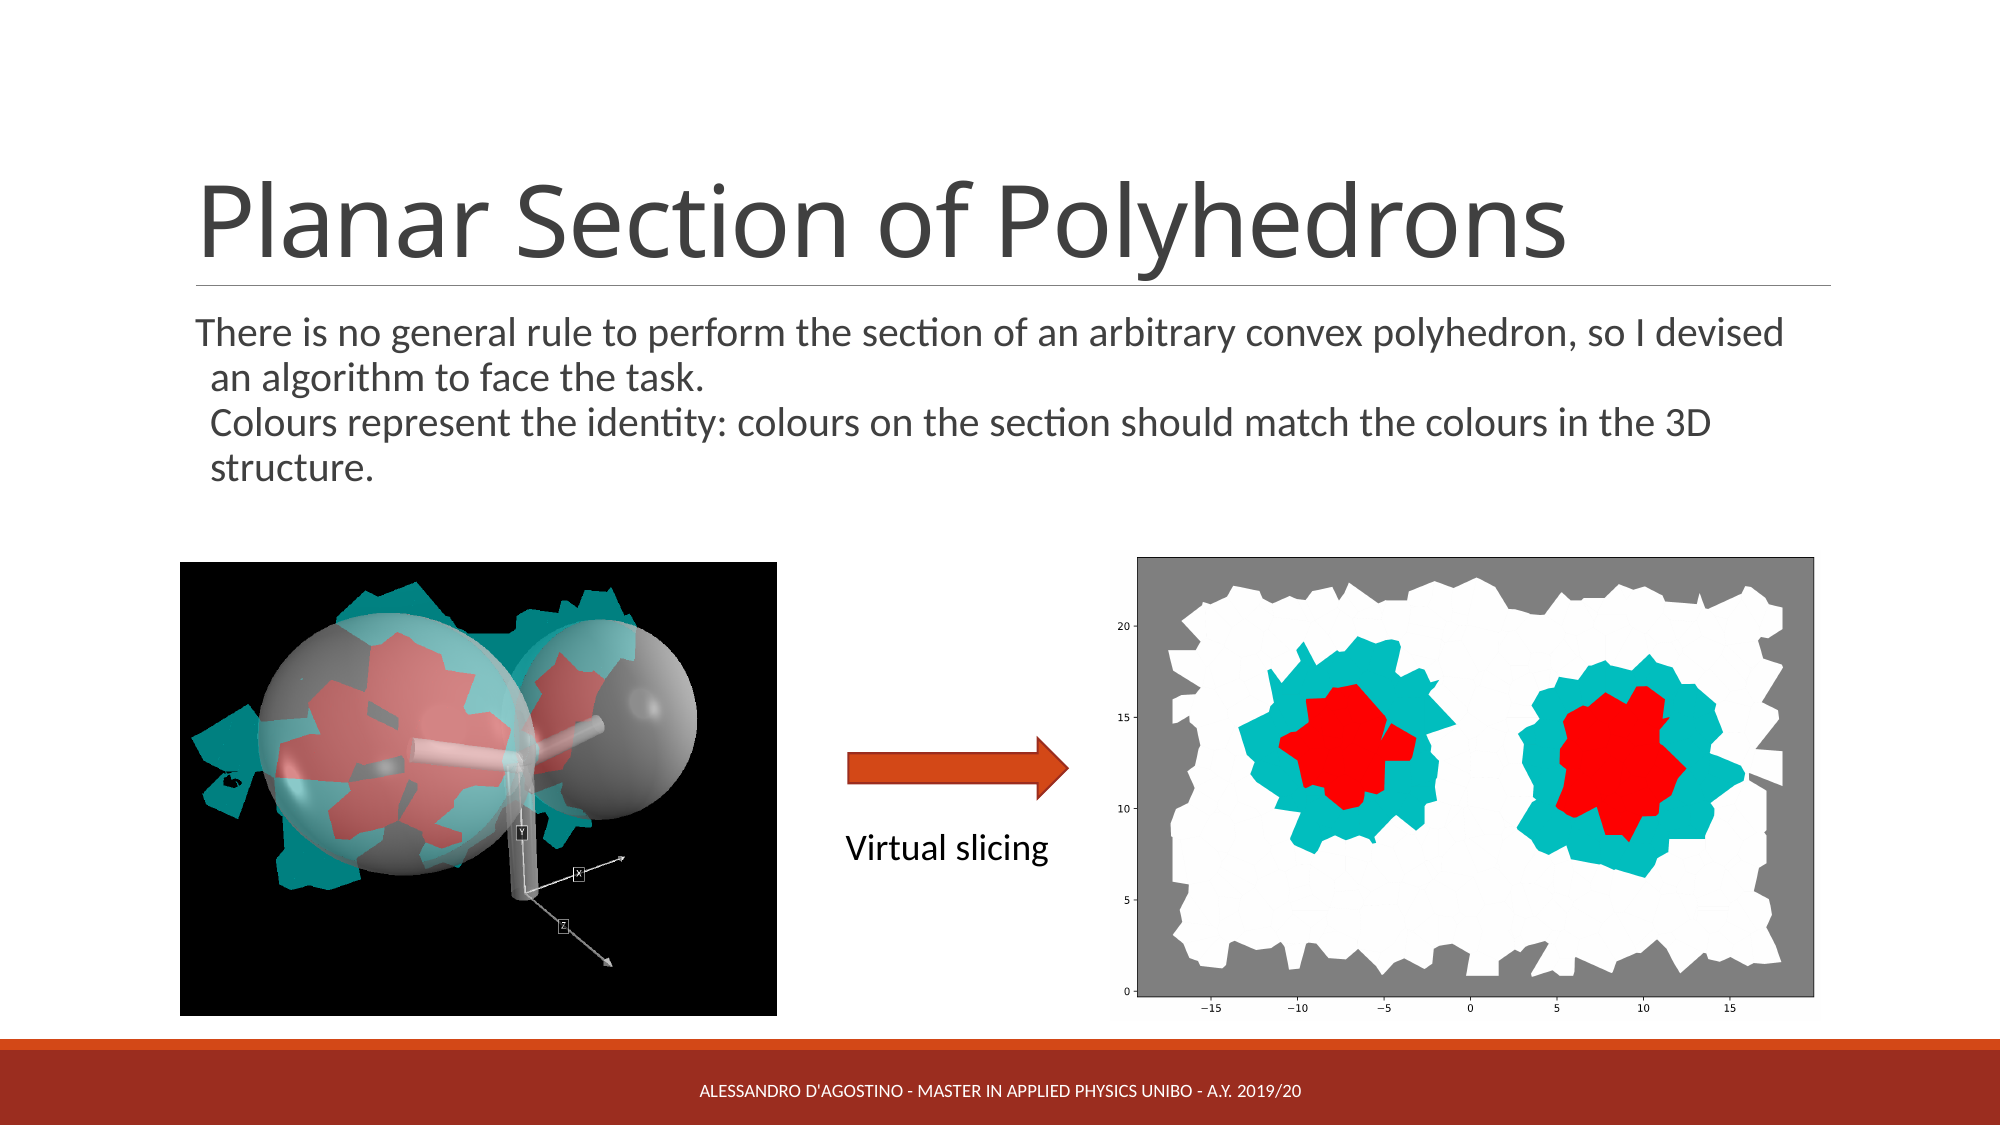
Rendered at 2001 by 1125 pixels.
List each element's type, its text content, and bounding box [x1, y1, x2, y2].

text_box Virtual slicing [830, 815, 1068, 876]
text_box Alessandro d'Agostino - Master in Applied Physics UniBo - a.y. 2019/20 [604, 1059, 1396, 1120]
picture [1110, 550, 1821, 1021]
text_box [848, 738, 1068, 799]
picture [180, 562, 777, 1016]
title Planar Section of Polyhedrons [180, 47, 1831, 286]
list There is no general rule to perform the section of an arbitrary convex polyhedron, so I devised an algorithm to face the task. Colours represent the identity: colours on the section should match the colours in the 3D structure. [180, 302, 1831, 563]
